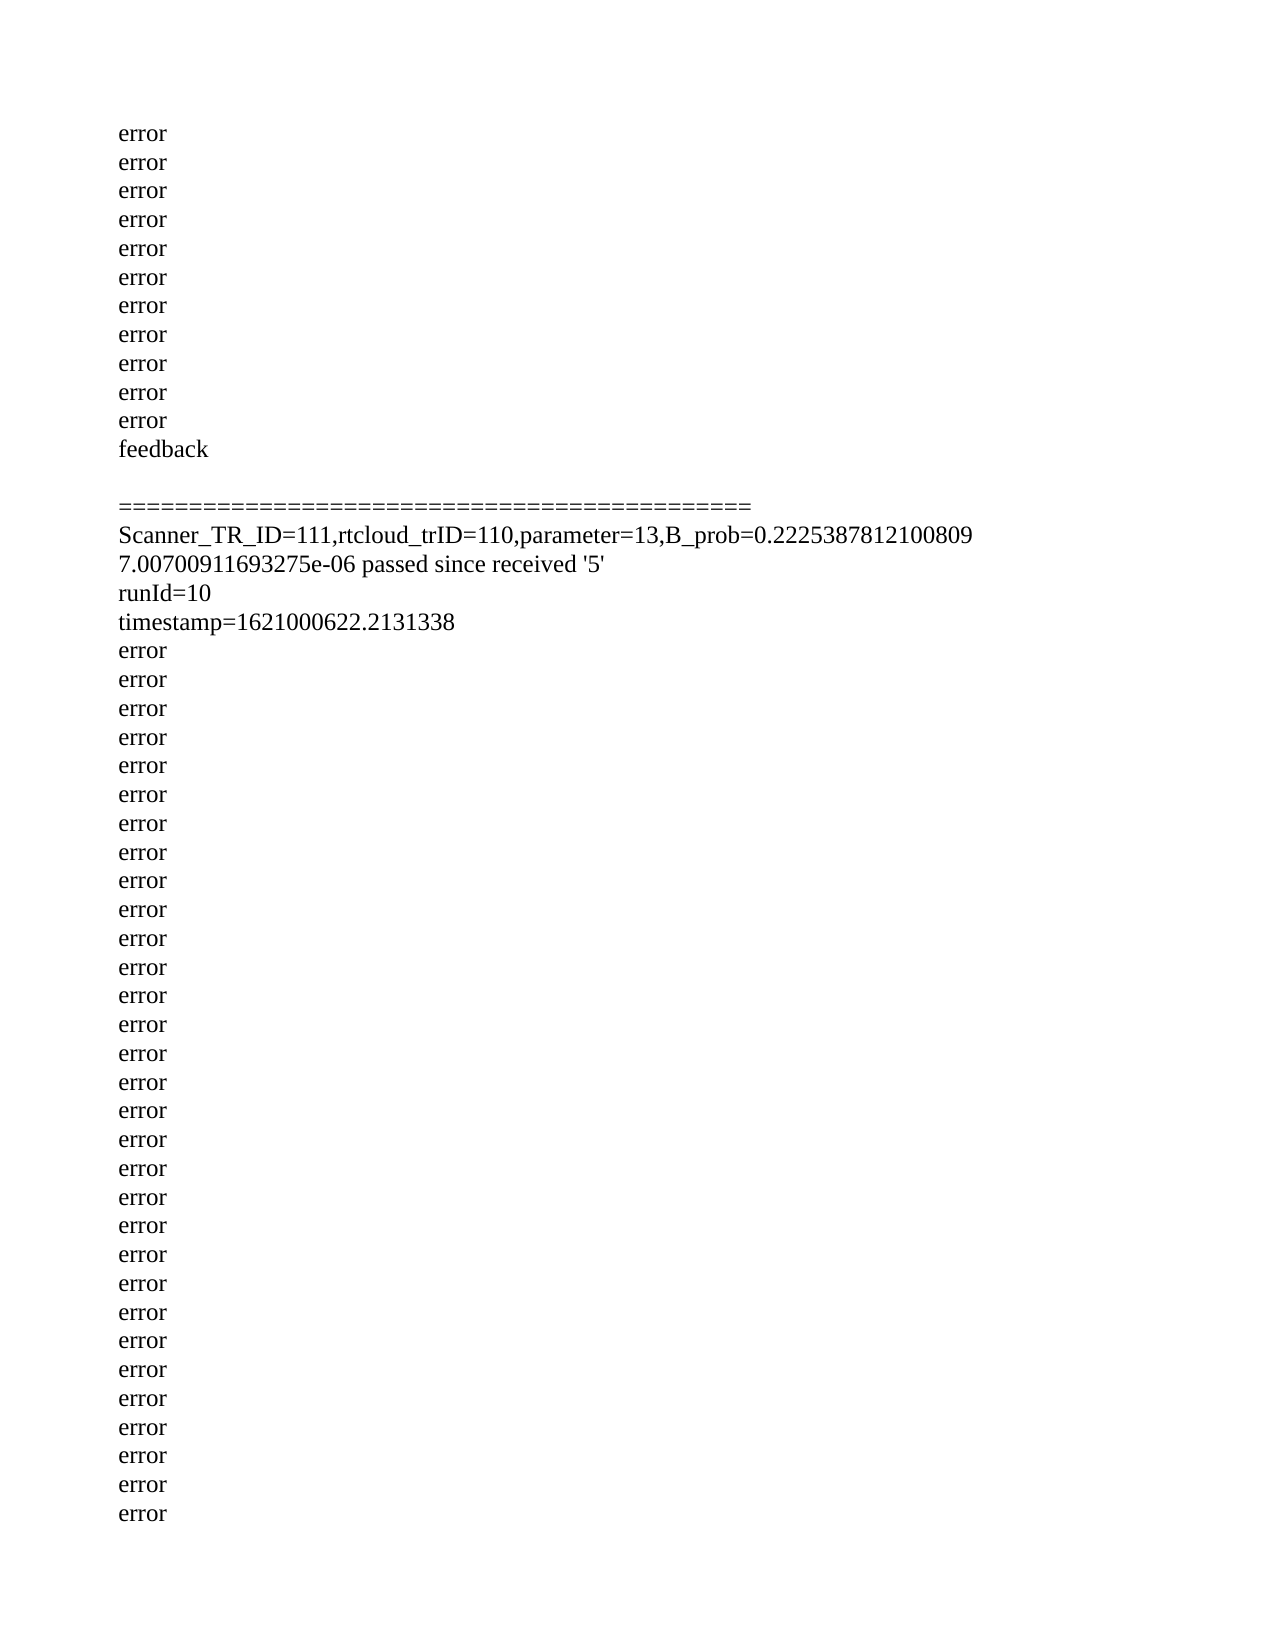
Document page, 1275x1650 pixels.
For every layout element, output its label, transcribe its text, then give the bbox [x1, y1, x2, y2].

text error [118, 1354, 1157, 1383]
text error [118, 636, 1157, 664]
text error [118, 291, 1157, 319]
text error [118, 866, 1157, 894]
text error [118, 406, 1157, 434]
text error [118, 262, 1157, 291]
text error [118, 1153, 1157, 1182]
text error [118, 1383, 1157, 1412]
text error [118, 1096, 1157, 1124]
text error [118, 1268, 1157, 1297]
text error [118, 1009, 1157, 1038]
text runId=10 [118, 578, 1157, 607]
text error [118, 147, 1157, 176]
text error [118, 1067, 1157, 1096]
text Scanner_TR_ID=111,rtcloud_trID=110,parameter=13,B_prob=0.2225387812100809 [118, 521, 1157, 549]
text error [118, 319, 1157, 348]
text error [118, 1239, 1157, 1268]
text error [118, 118, 1157, 147]
text ============================================= [118, 492, 1157, 521]
text error [118, 751, 1157, 779]
text error [118, 1498, 1157, 1527]
text error [118, 981, 1157, 1009]
text error [118, 1182, 1157, 1211]
text error [118, 1038, 1157, 1067]
text error [118, 176, 1157, 204]
text feedback [118, 434, 1157, 463]
text error [118, 1124, 1157, 1153]
text error [118, 1412, 1157, 1441]
text error [118, 837, 1157, 866]
text error [118, 952, 1157, 981]
text error [118, 348, 1157, 377]
text error [118, 894, 1157, 923]
text error [118, 664, 1157, 693]
text error [118, 204, 1157, 233]
text error [118, 1469, 1157, 1498]
text error [118, 923, 1157, 952]
text timestamp=1621000622.2131338 [118, 607, 1157, 636]
text error [118, 722, 1157, 751]
text error [118, 693, 1157, 722]
text error [118, 377, 1157, 406]
text 7.00700911693275e-06 passed since received '5' [118, 549, 1157, 578]
text error [118, 1441, 1157, 1469]
text error [118, 808, 1157, 837]
text error [118, 233, 1157, 262]
text error [118, 779, 1157, 808]
text error [118, 1211, 1157, 1239]
text error [118, 1297, 1157, 1326]
text error [118, 1326, 1157, 1354]
